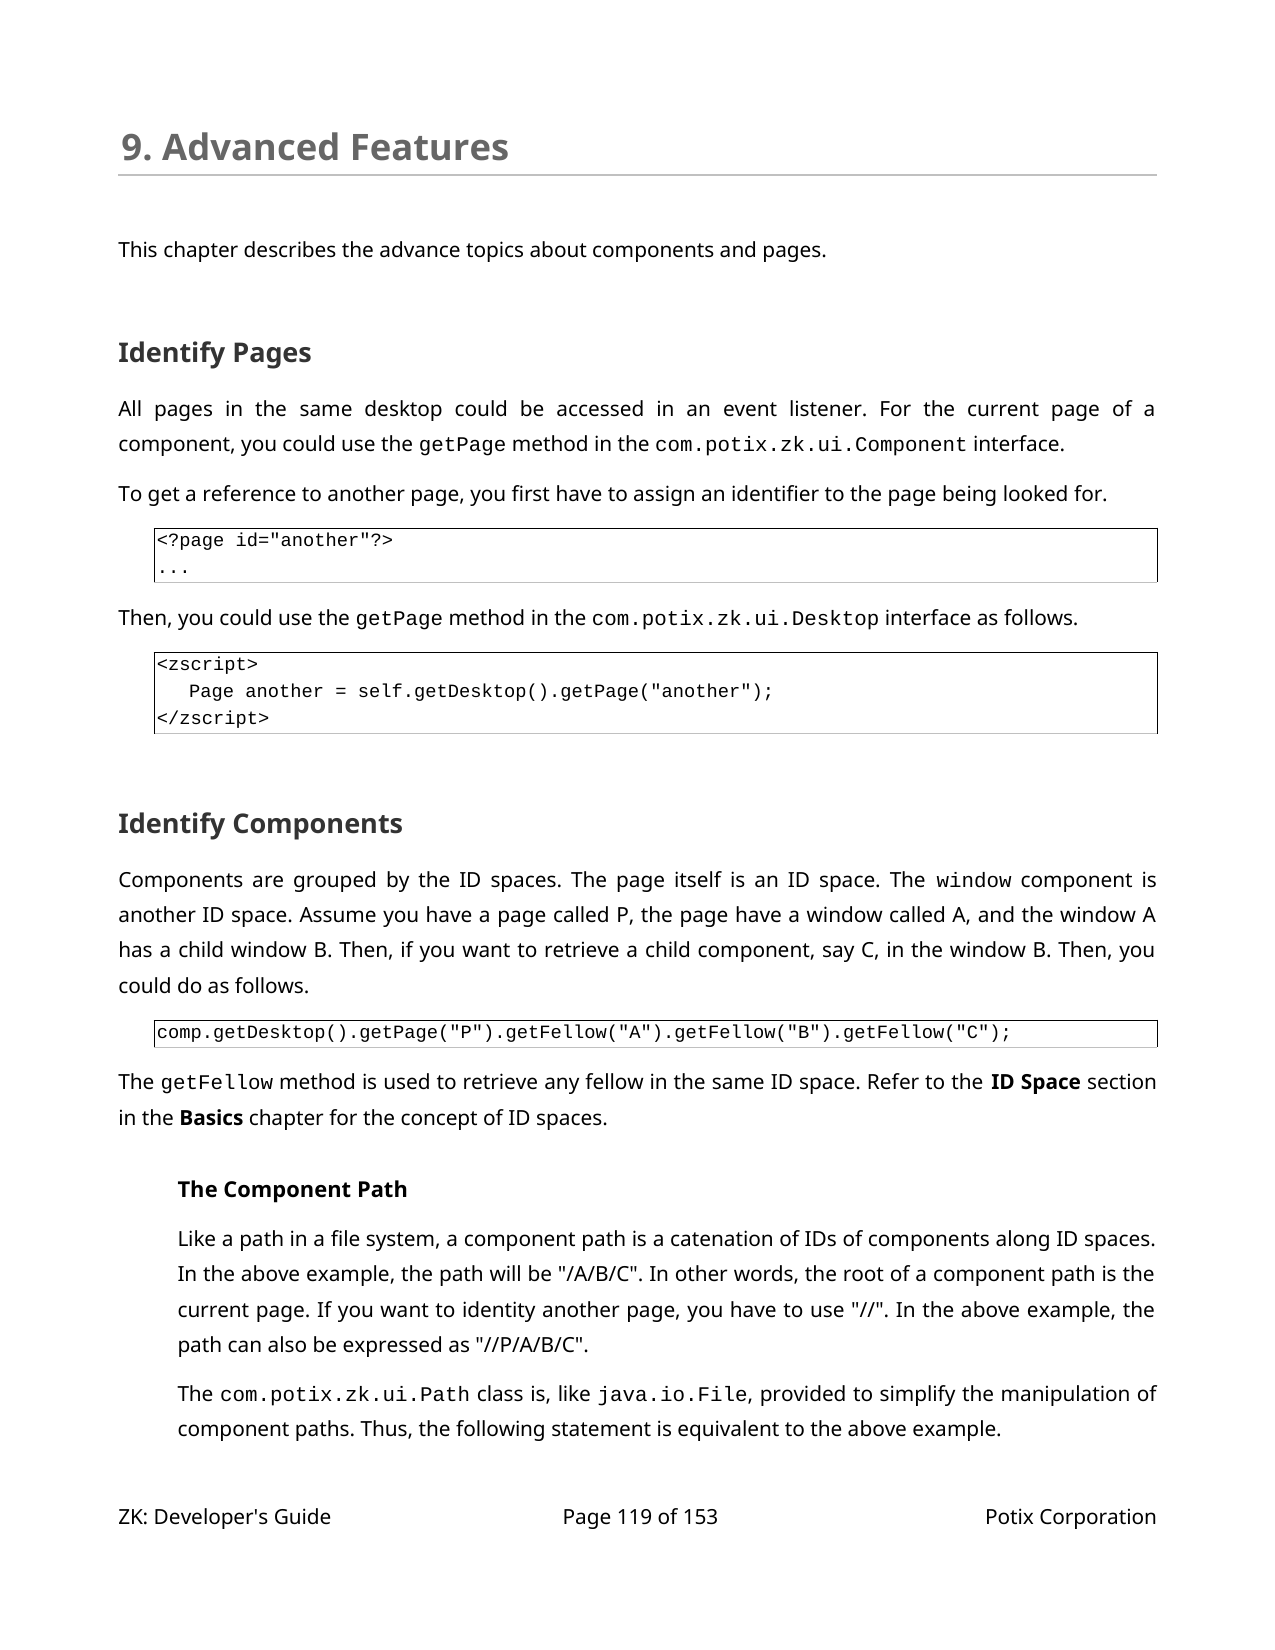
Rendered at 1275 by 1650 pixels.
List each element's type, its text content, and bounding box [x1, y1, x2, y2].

text comp.getDesktop().getPage("P").getFellow("A").getFellow("B").getFellow("C"); [155, 1021, 1157, 1047]
text Like a path in a file system, a component path is a catenation of IDs of components along ID spaces. In the above example, the path will be "/A/B/C". In other words, the root of a component path is the current page. If you want to identity another page, you have to use "//". In the above example, the path can also be expressed as "//P/A/B/C". [177, 1224, 1157, 1358]
text This chapter describes the advance topics about components and pages. [118, 235, 1157, 263]
text Then, you could use the getPage method in the com.potix.zk.ui.Desktop interface as follows. [118, 603, 1157, 631]
text The com.potix.zk.ui.Path class is, like java.io.File, provided to simplify the manipulation of component paths. Thus, the following statement is equivalent to the above example. [177, 1379, 1157, 1443]
text All pages in the same desktop could be accessed in an event listener. For the current page of a component, you could use the getPage method in the com.potix.zk.ui.Component interface. [118, 394, 1157, 458]
subtitle The Component Path [177, 1174, 1157, 1204]
subtitle Identify Pages [118, 334, 1157, 371]
subtitle 9. Advanced Features [118, 118, 1157, 174]
text <zscript> [155, 653, 1157, 676]
text Page another = self.getDesktop().getPage("another"); [155, 679, 1157, 703]
text Components are grouped by the ID spaces. The page itself is an ID space. The window component is another ID space. Assume you have a page called P, the page have a window called A, and the window A has a child window B. Then, if you want to retrieve a child component, say C, in the window B. Then, you could do as follows. [118, 865, 1157, 999]
text </zscript> [155, 706, 1157, 733]
text To get a reference to another page, you first have to assign an identifier to the page being looked for. [118, 479, 1157, 507]
text The getFellow method is used to retrieve any fellow in the same ID space. Refer to the ID Space section in the Basics chapter for the concept of ID spaces. [118, 1067, 1157, 1131]
text <?page id="another"?> [155, 529, 1157, 552]
subtitle Identify Components [118, 804, 1157, 841]
text ... [155, 555, 1157, 582]
